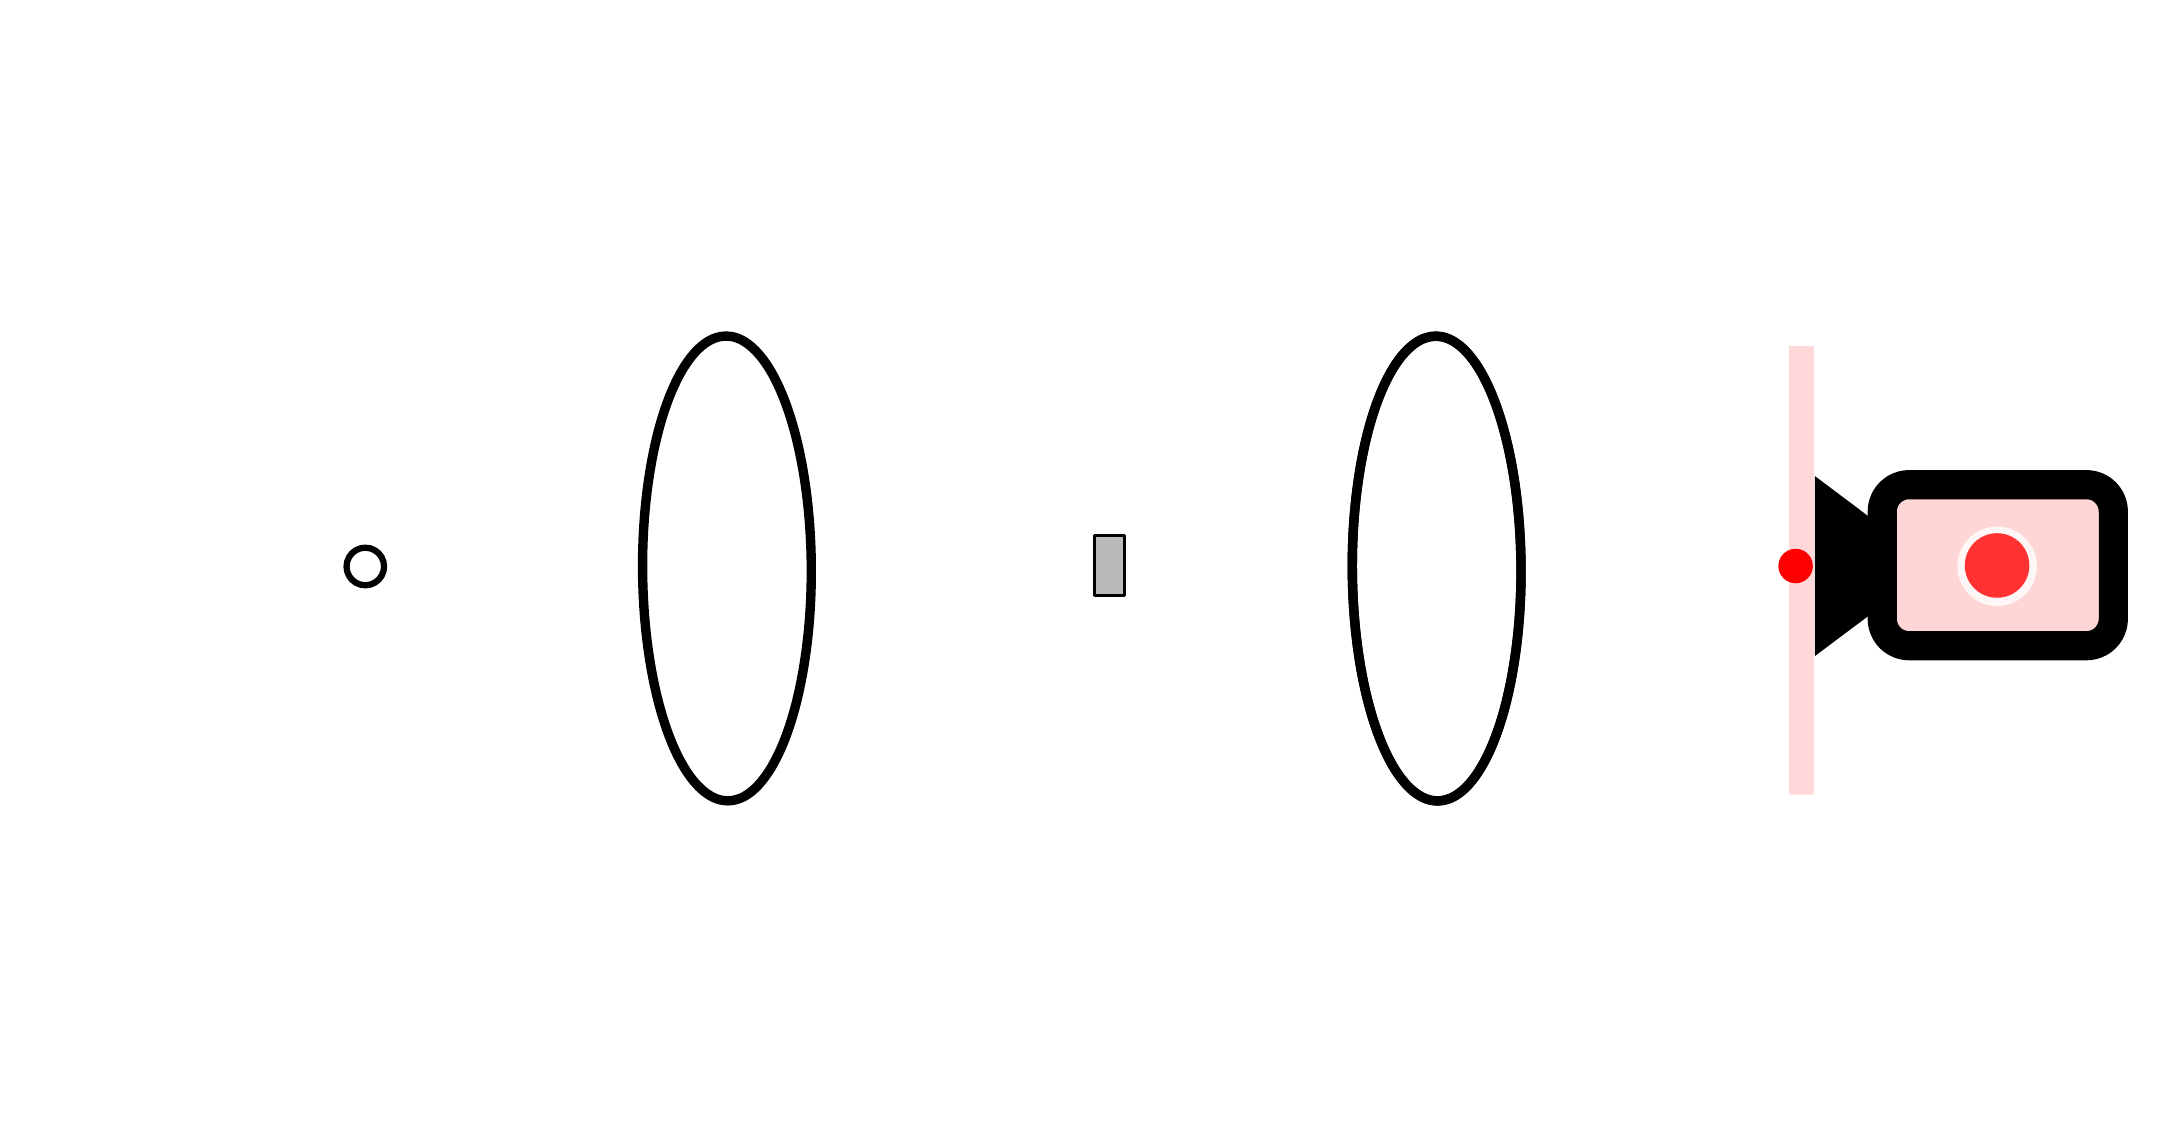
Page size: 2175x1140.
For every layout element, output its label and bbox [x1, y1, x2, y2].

text_box [1094, 535, 1125, 596]
text_box [1778, 550, 1789, 582]
text_box [642, 336, 812, 801]
text_box [1357, 341, 1516, 796]
text_box [1814, 476, 1875, 657]
text_box [1882, 484, 2114, 646]
